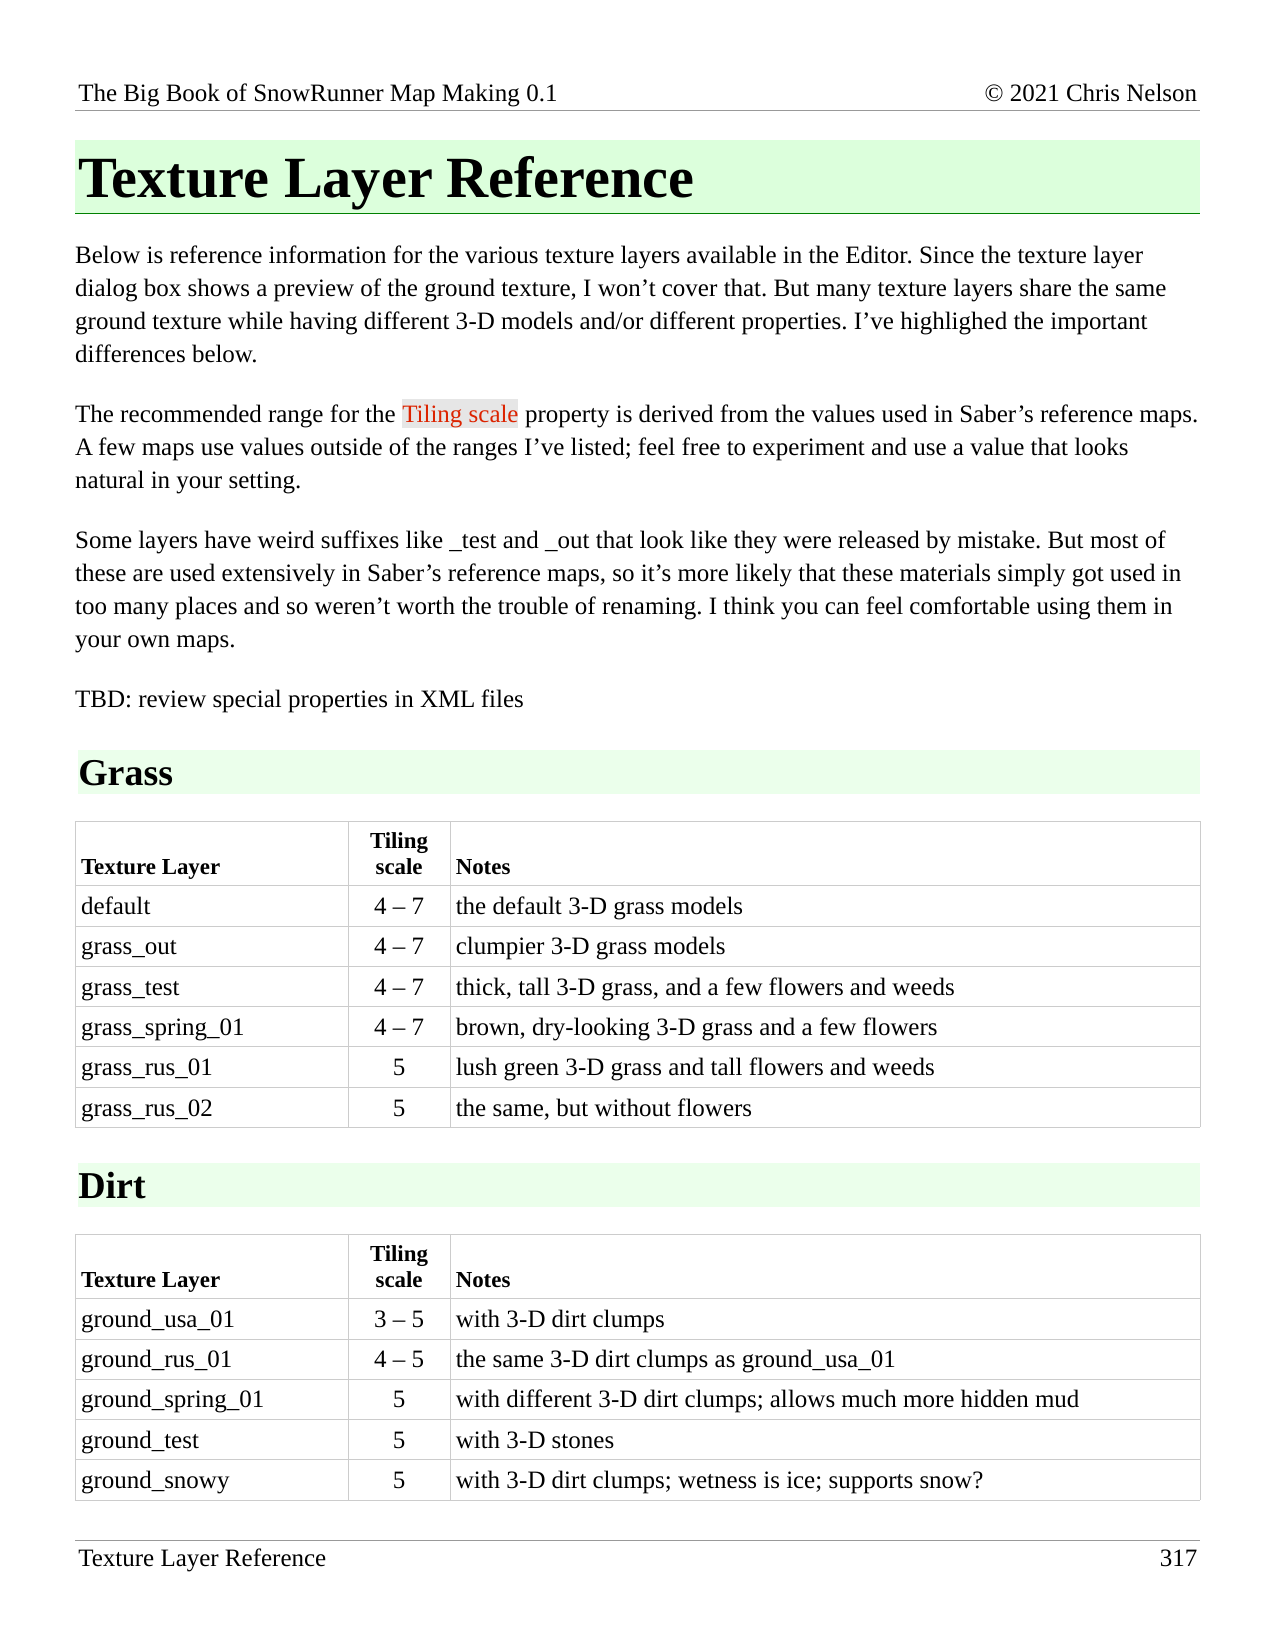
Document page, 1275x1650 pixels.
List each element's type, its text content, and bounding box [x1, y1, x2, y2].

subtitle Texture Layer Reference [75, 140, 1200, 213]
table_cell 4 – 7 [349, 886, 450, 926]
table_cell the same, but without flowers [451, 1088, 1200, 1127]
table_header Notes [451, 822, 1200, 885]
table_cell ground_usa_01 [76, 1299, 348, 1338]
table_cell 5 [349, 1460, 450, 1500]
table_cell grass_rus_01 [76, 1047, 348, 1087]
table_header Texture Layer [76, 822, 348, 885]
table_cell 5 [349, 1088, 450, 1127]
table_cell clumpier 3-D grass models [451, 927, 1200, 966]
text The recommended range for the Tiling scale property is derived from the values used in Saber’s reference maps. A few maps use values outside of the ranges I’ve listed; feel free to experiment and use a value that looks natural in your setting. [75, 399, 1200, 494]
subtitle Grass [78, 750, 1200, 794]
subtitle Dirt [78, 1163, 1200, 1207]
table_header Notes [451, 1235, 1200, 1298]
table_cell thick, tall 3‑D grass, and a few flowers and weeds [451, 967, 1200, 1006]
table_cell ground_spring_01 [76, 1380, 348, 1419]
table_cell grass_rus_02 [76, 1088, 348, 1127]
table_cell grass_spring_01 [76, 1007, 348, 1046]
table_cell 4 – 5 [349, 1340, 450, 1379]
table_cell ground_test [76, 1420, 348, 1459]
table_cell the default 3‑D grass models [451, 886, 1200, 926]
table_cell with 3‑D dirt clumps; wetness is ice; supports snow? [451, 1460, 1200, 1500]
table_cell 5 [349, 1047, 450, 1087]
table_cell ground_snowy [76, 1460, 348, 1500]
table_cell grass_test [76, 967, 348, 1006]
table_cell lush green 3‑D grass and tall flowers and weeds [451, 1047, 1200, 1087]
table_cell grass_out [76, 927, 348, 966]
text Below is reference information for the various texture layers available in the Editor. Since the texture layer dialog box shows a preview of the ground texture, I won’t cover that. But many texture layers share the same ground texture while having different 3‑D models and/or different properties. I’ve highlighed the important differences below. [75, 240, 1200, 368]
table_cell the same 3‑D dirt clumps as ground_usa_01 [451, 1340, 1200, 1379]
table_cell with 3‑D dirt clumps [451, 1299, 1200, 1338]
table_header Texture Layer [76, 1235, 348, 1298]
table_cell brown, dry-looking 3‑D grass and a few flowers [451, 1007, 1200, 1046]
text Some layers have weird suffixes like _test and _out that look like they were released by mistake. But most of these are used extensively in Saber’s reference maps, so it’s more likely that these materials simply got used in too many places and so weren’t worth the trouble of renaming. I think you can feel comfortable using them in your own maps. [75, 525, 1200, 653]
table_cell default [76, 886, 348, 926]
table_cell ground_rus_01 [76, 1340, 348, 1379]
table_header Tiling scale [349, 1235, 450, 1298]
table_header Tiling scale [349, 822, 450, 885]
table_cell 4 – 7 [349, 967, 450, 1006]
table_cell 5 [349, 1420, 450, 1459]
text TBD: review special properties in XML files [75, 684, 1200, 713]
table_cell 3 – 5 [349, 1299, 450, 1338]
table_cell 5 [349, 1380, 450, 1419]
table_cell with different 3‑D dirt clumps; allows much more hidden mud [451, 1380, 1200, 1419]
table_cell 4 – 7 [349, 1007, 450, 1046]
table_cell 4 – 7 [349, 927, 450, 966]
table_cell with 3‑D stones [451, 1420, 1200, 1459]
